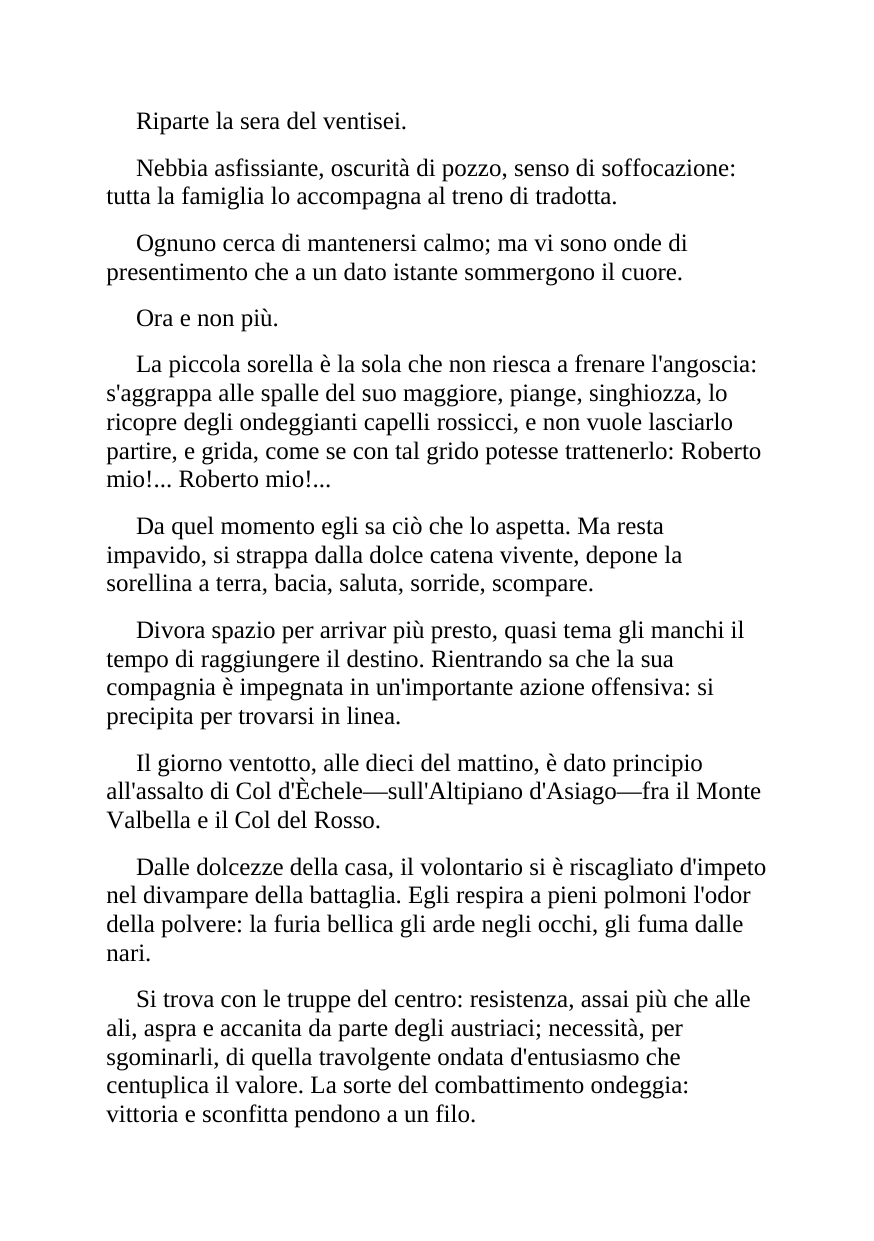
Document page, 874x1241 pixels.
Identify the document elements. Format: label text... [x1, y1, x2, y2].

text Ora e non più. [106, 303, 768, 332]
text Da quel momento egli sa ciò che lo aspetta. Ma resta impavido, si strappa dalla dolce catena vivente, depone la sorellina a terra, bacia, saluta, sorride, scompare. [106, 511, 768, 597]
text Nebbia asfissiante, oscurità di pozzo, senso di soffocazione: tutta la famiglia lo accompagna al treno di tradotta. [106, 153, 768, 210]
text La piccola sorella è la sola che non riesca a frenare l'angoscia: s'aggrappa alle spalle del suo maggiore, piange, singhiozza, lo ricopre degli ondeggianti capelli rossicci, e non vuole lasciarlo partire, e grida, come se con tal grido potesse trattenerlo: Roberto mio!... Roberto mio!... [106, 349, 768, 493]
text Si trova con le truppe del centro: resistenza, assai più che alle ali, aspra e accanita da parte degli austriaci; necessità, per sgominarli, di quella travolgente ondata d'entusiasmo che centuplica il valore. La sorte del combattimento ondeggia: vittoria e sconfitta pendono a un filo. [106, 984, 768, 1128]
text Il giorno ventotto, alle dieci del mattino, è dato principio all'assalto di Col d'Èchele—sull'Altipiano d'Asiago—fra il Monte Valbella e il Col del Rosso. [106, 748, 768, 834]
text Ognuno cerca di mantenersi calmo; ma vi sono onde di presentimento che a un dato istante sommergono il cuore. [106, 228, 768, 285]
text Divora spazio per arrivar più presto, quasi tema gli manchi il tempo di raggiungere il destino. Rientrando sa che la sua compagnia è impegnata in un'importante azione offensiva: si precipita per trovarsi in linea. [106, 615, 768, 730]
text Riparte la sera del ventisei. [106, 106, 768, 135]
text Dalle dolcezze della casa, il volontario si è riscagliato d'impeto nel divampare della battaglia. Egli respira a pieni polmoni l'odor della polvere: la furia bellica gli arde negli occhi, gli fuma dalle nari. [106, 852, 768, 967]
